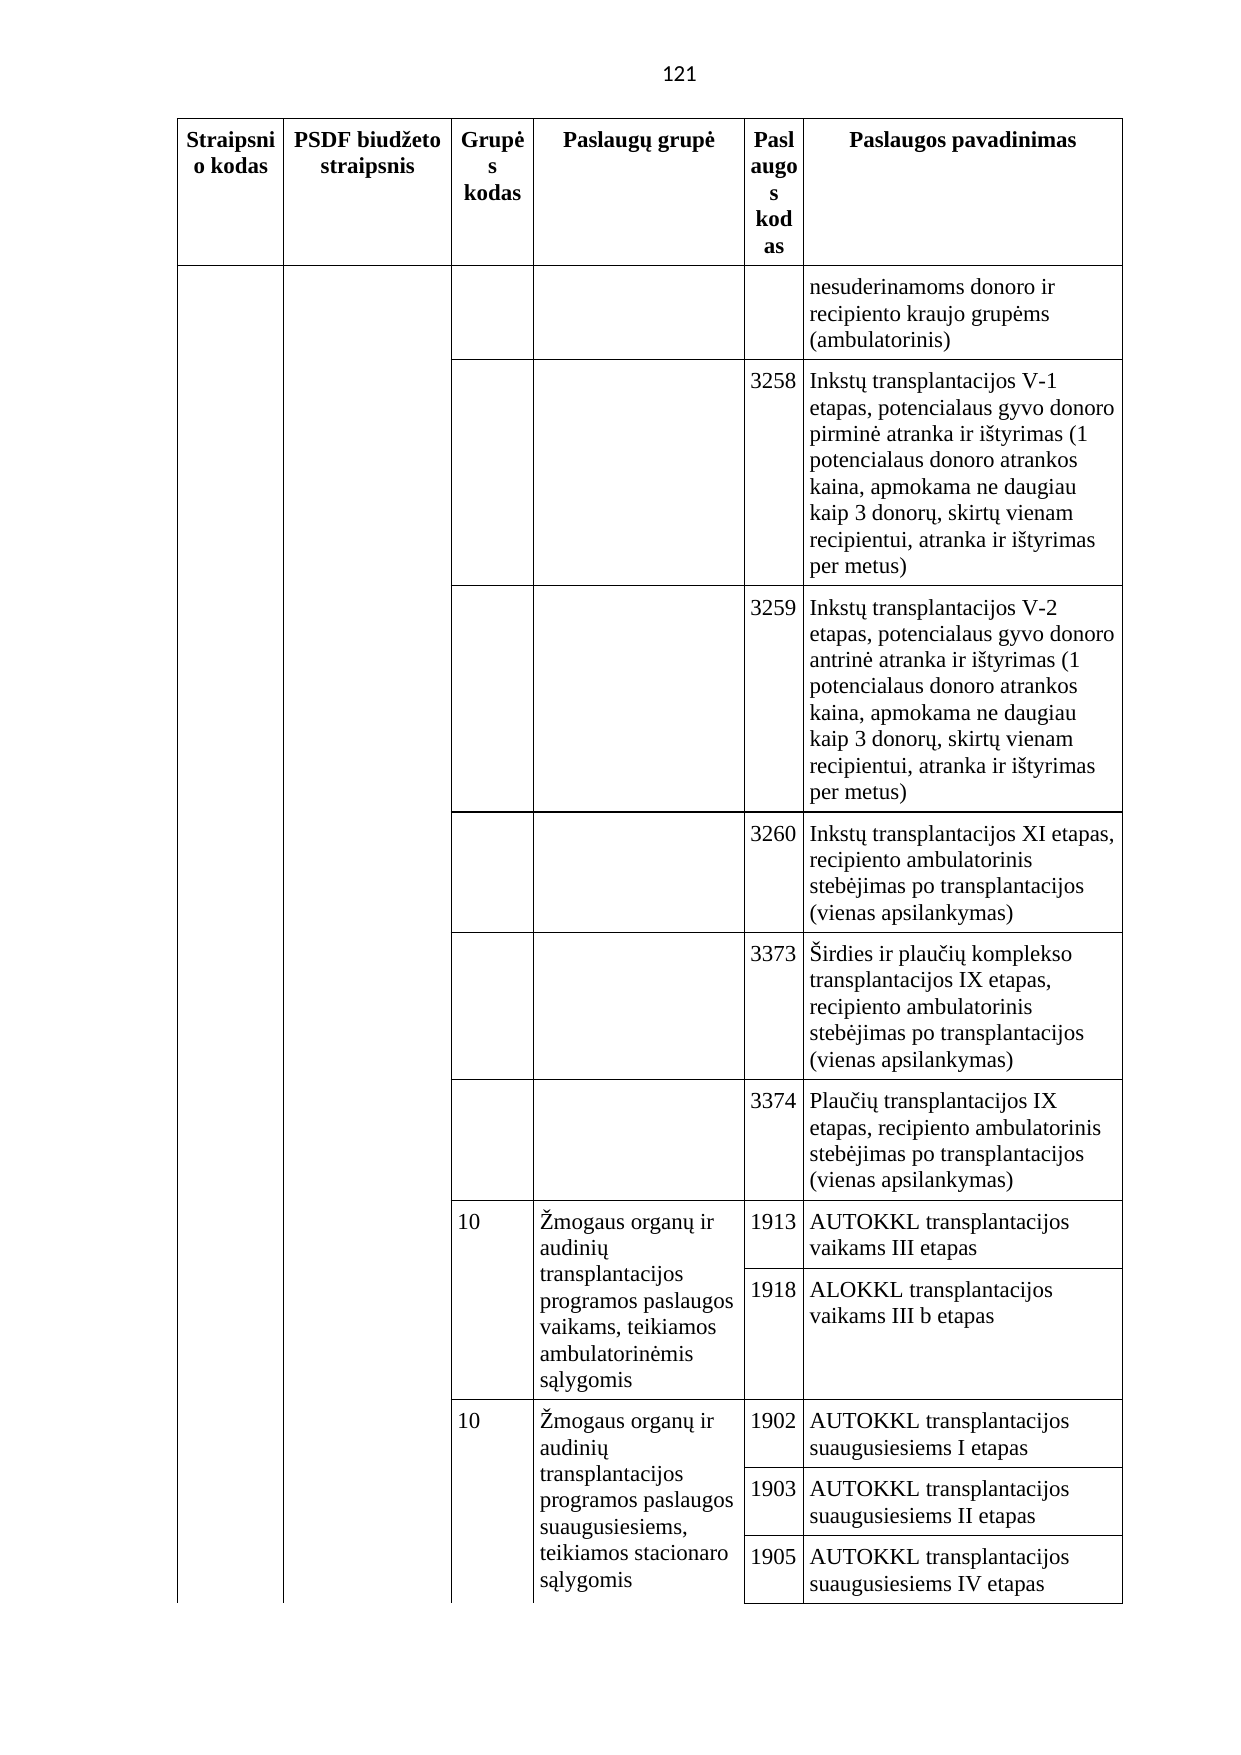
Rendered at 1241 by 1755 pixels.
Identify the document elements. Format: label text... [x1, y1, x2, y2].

table_cell [452, 586, 533, 811]
table_cell 3373 [745, 933, 803, 1079]
table_cell [284, 359, 451, 585]
table_header Grupės kodas [452, 119, 533, 265]
table_cell Inkstų transplantacijos V-1 etapas, potencialaus gyvo donoro pirminė atranka ir ištyrimas (1 potencialaus donoro atrankos kaina, apmokama ne daugiau kaip 3 donorų, skirtų vienam recipientui, atranka ir ištyrimas per metus) [804, 360, 1122, 585]
table_cell [284, 1268, 451, 1399]
table_cell [284, 811, 451, 932]
table_cell [745, 266, 803, 359]
table_cell 1913 [745, 1201, 803, 1268]
table_cell [452, 360, 533, 585]
table_header Straipsnio kodas [178, 119, 283, 265]
table_cell [534, 1080, 744, 1200]
table_cell [284, 1200, 451, 1268]
table_cell [284, 1535, 451, 1603]
table_cell AUTOKKL transplantacijos suaugusiesiems II etapas [804, 1468, 1122, 1535]
table_cell 1902 [745, 1400, 803, 1467]
table_cell [284, 932, 451, 1079]
table_header Paslaugų grupė [534, 119, 744, 265]
table_cell [178, 1268, 283, 1399]
table_cell 1903 [745, 1468, 803, 1535]
table_cell [452, 933, 533, 1079]
table_cell 3258 [745, 360, 803, 585]
table_cell [534, 586, 744, 811]
table_cell [452, 266, 533, 359]
table_cell Inkstų transplantacijos V-2 etapas, potencialaus gyvo donoro antrinė atranka ir ištyrimas (1 potencialaus donoro atrankos kaina, apmokama ne daugiau kaip 3 donorų, skirtų vienam recipientui, atranka ir ištyrimas per metus) [804, 586, 1122, 811]
table_cell [284, 1399, 451, 1467]
table_cell AUTOKKL transplantacijos vaikams III etapas [804, 1201, 1122, 1268]
table_cell [284, 585, 451, 811]
table_cell 1918 [745, 1269, 803, 1399]
table_header Paslaugos kodas [745, 119, 803, 265]
table_cell [452, 813, 533, 932]
table_cell [178, 1467, 283, 1535]
table_cell [284, 266, 451, 359]
table_cell [178, 932, 283, 1079]
table_cell [534, 266, 744, 359]
table_cell Širdies ir plaučių komplekso transplantacijos IX etapas, recipiento ambulatorinis stebėjimas po transplantacijos (vienas apsilankymas) [804, 933, 1122, 1079]
table_cell [178, 266, 283, 359]
table_cell AUTOKKL transplantacijos suaugusiesiems IV etapas [804, 1536, 1122, 1603]
table_cell [178, 585, 283, 811]
table_cell 10 [452, 1201, 533, 1268]
table_cell [452, 1268, 533, 1399]
table_cell AUTOKKL transplantacijos suaugusiesiems I etapas [804, 1400, 1122, 1467]
table_header PSDF biudžeto straipsnis [284, 119, 451, 265]
table_cell [178, 1200, 283, 1268]
table_cell ALOKKL transplantacijos vaikams III b etapas [804, 1269, 1122, 1399]
table_cell 10 [452, 1400, 533, 1603]
table_cell [452, 1080, 533, 1200]
table_cell [178, 811, 283, 932]
table_cell nesuderinamoms donoro ir recipiento kraujo grupėms (ambulatorinis) [804, 266, 1122, 359]
table_cell [284, 1079, 451, 1200]
table_cell [178, 1535, 283, 1603]
table_cell [284, 1467, 451, 1535]
table_cell 3259 [745, 586, 803, 811]
table_header Paslaugos pavadinimas [804, 119, 1122, 265]
table_cell [178, 1079, 283, 1200]
table_cell Inkstų transplantacijos XI etapas, recipiento ambulatorinis stebėjimas po transplantacijos (vienas apsilankymas) [804, 813, 1122, 932]
table_cell [178, 359, 283, 585]
table_cell 3260 [745, 813, 803, 932]
table_cell [534, 813, 744, 932]
table_cell [534, 360, 744, 585]
table_cell 1905 [745, 1536, 803, 1603]
table_cell Žmogaus organų ir audinių transplantacijos programos paslaugos suaugusiesiems, teikiamos stacionaro sąlygomis [534, 1400, 744, 1603]
table_cell Žmogaus organų ir audinių transplantacijos programos paslaugos vaikams, teikiamos ambulatorinėmis sąlygomis [534, 1201, 744, 1399]
table_cell [178, 1399, 283, 1467]
table_cell 3374 [745, 1080, 803, 1200]
table_cell [534, 933, 744, 1079]
table_cell Plaučių transplantacijos IX etapas, recipiento ambulatorinis stebėjimas po transplantacijos (vienas apsilankymas) [804, 1080, 1122, 1200]
